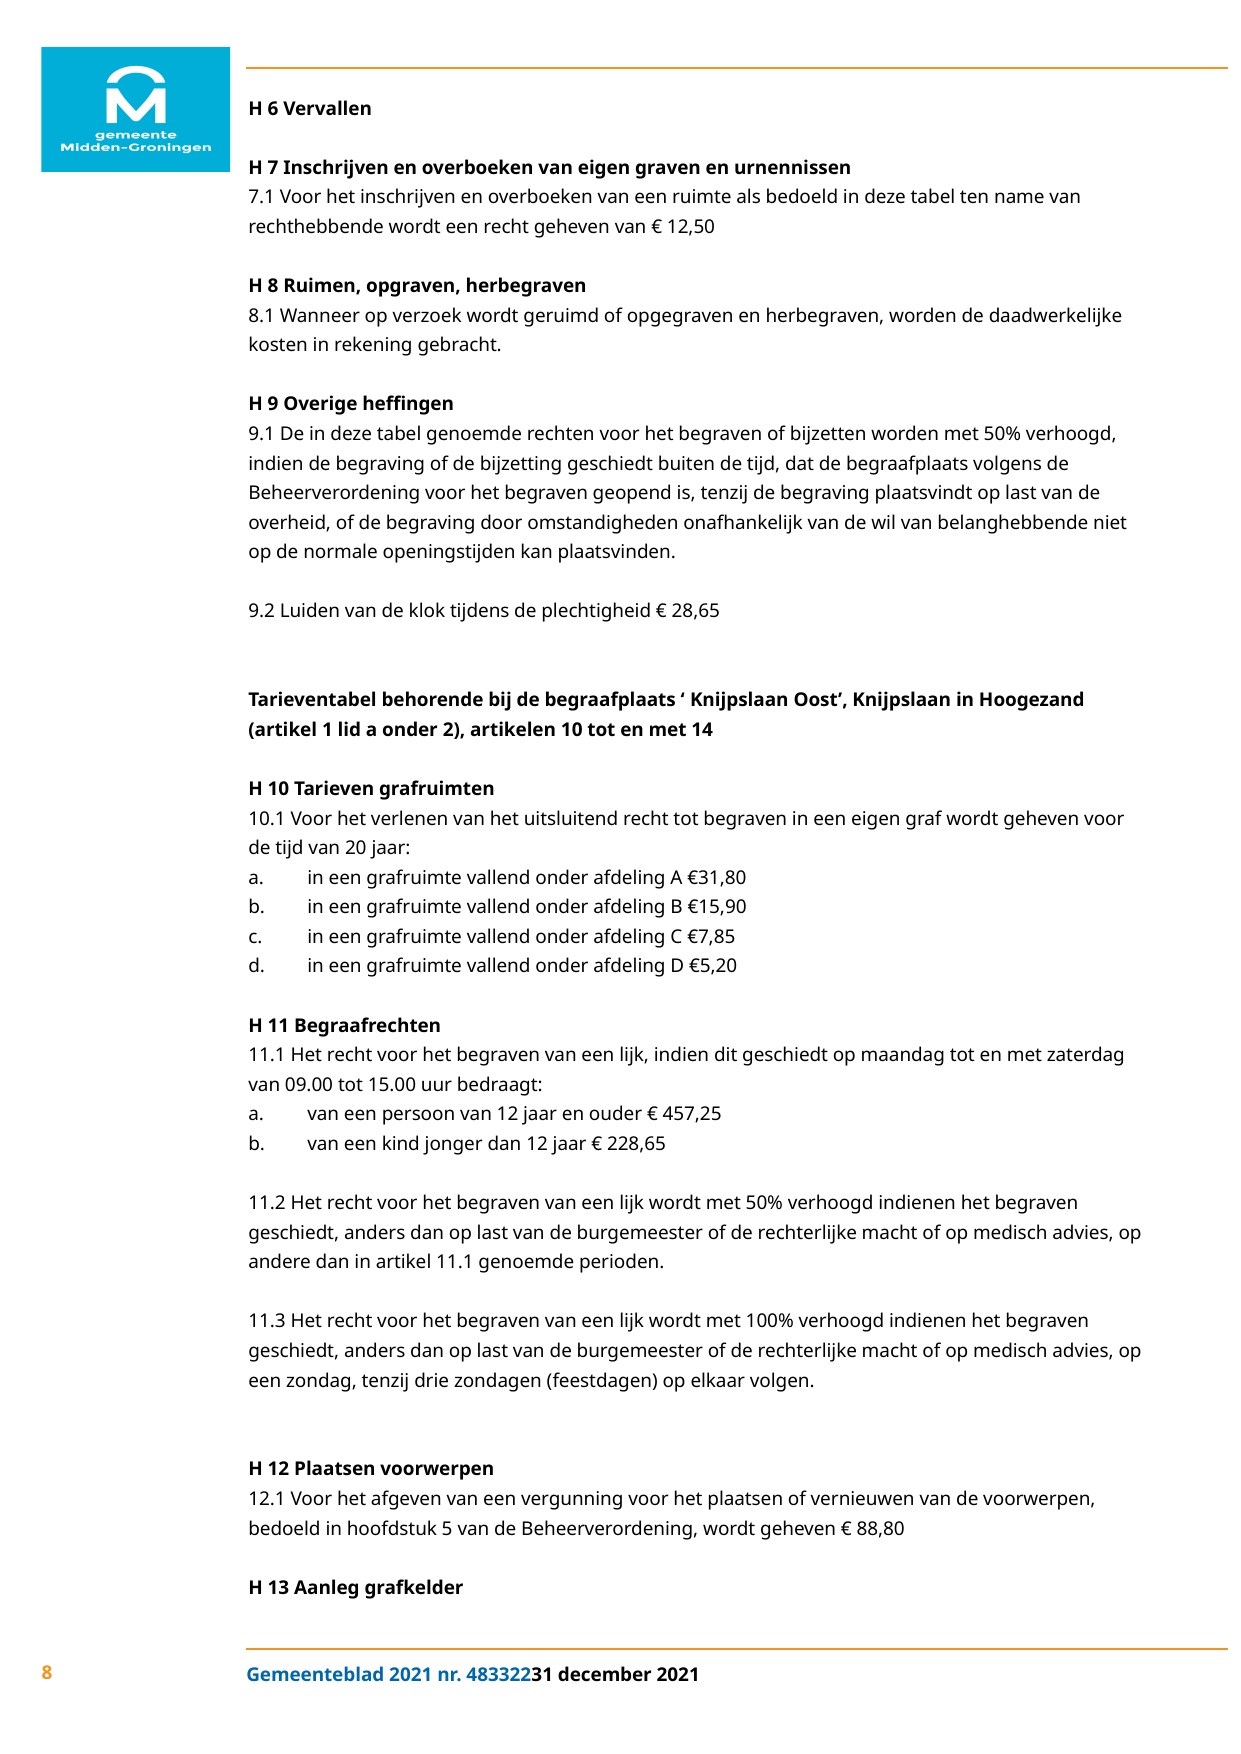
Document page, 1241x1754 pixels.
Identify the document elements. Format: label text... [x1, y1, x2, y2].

text 9.1 De in deze tabel genoemde rechten voor het begraven of bijzetten worden met 50% verhoogd, indien de begraving of de bijzetting geschiedt buiten de tijd, dat de begraafplaats volgens de Beheerverordening voor het begraven geopend is, tenzij de begraving plaatsvindt op last van de overheid, of de begraving door omstandigheden onafhankelijk van de wil van belanghebbende niet op de normale openingstijden kan plaatsvinden. [248, 420, 1152, 564]
text 11.2 Het recht voor het begraven van een lijk wordt met 50% verhoogd indienen het begraven geschiedt, anders dan op last van de burgemeester of de rechterlijke macht of op medisch advies, op andere dan in artikel 11.1 genoemde perioden. [248, 1189, 1152, 1274]
picture [184, 146, 190, 153]
text 11.3 Het recht voor het begraven van een lijk wordt met 100% verhoogd indienen het begraven geschiedt, anders dan op last van de burgemeester of de rechterlijke macht of op medisch advies, op een zondag, tenzij drie zondagen (feestdagen) op elkaar volgen. [248, 1308, 1152, 1393]
list van een persoon van 12 jaar en ouder € 457,25 [248, 1101, 1152, 1126]
list van een kind jonger dan 12 jaar € 228,65 [248, 1130, 1152, 1156]
picture [107, 89, 165, 122]
text (artikel 1 lid a onder 2), artikelen 10 tot en met 14 [248, 716, 1152, 742]
text H 11 Begraafrechten [248, 1012, 1152, 1038]
text 7.1 Voor het inschrijven en overboeken van een ruimte als bedoeld in deze tabel ten name van rechthebbende wordt een recht geheven van € 12,50 [248, 183, 1152, 239]
text 11.1 Het recht voor het begraven van een lijk, indien dit geschiedt op maandag tot en met zaterdag van 09.00 tot 15.00 uur bedraagt: [248, 1041, 1152, 1097]
text 9.2 Luiden van de klok tijdens de plechtigheid € 28,65 [248, 598, 1152, 623]
text H 9 Overige heffingen [248, 391, 1152, 416]
text H 6 Vervallen [248, 95, 1152, 121]
text 10.1 Voor het verlenen van het uitsluitend recht tot begraven in een eigen graf wordt geheven voor de tijd van 20 jaar: [248, 805, 1152, 860]
text H 12 Plaatsen voorwerpen [248, 1456, 1152, 1481]
text H 8 Ruimen, opgraven, herbegraven [248, 272, 1152, 298]
text H 13 Aanleg grafkelder [248, 1574, 1152, 1600]
text 8.1 Wanneer op verzoek wordt geruimd of opgegraven en herbegraven, worden de daadwerkelijke kosten in rekening gebracht. [248, 302, 1152, 357]
list in een grafruimte vallend onder afdeling D €5,20 [248, 953, 1152, 978]
text H 10 Tarieven grafruimten [248, 775, 1152, 801]
picture [108, 66, 164, 82]
text Tarieventabel behorende bij de begraafplaats ‘ Knijpslaan Oost’, Knijpslaan in Hoogezand [248, 686, 1152, 712]
text 12.1 Voor het afgeven van een vergunning voor het plaatsen of vernieuwen van de voorwerpen, bedoeld in hoofdstuk 5 van de Beheerverordening, wordt geheven € 88,80 [248, 1485, 1152, 1541]
list in een grafruimte vallend onder afdeling B €15,90 [248, 893, 1152, 919]
text H 7 Inschrijven en overboeken van eigen graven en urnennissen [248, 154, 1152, 180]
list in een grafruimte vallend onder afdeling C €7,85 [248, 923, 1152, 949]
list in een grafruimte vallend onder afdeling A €31,80 [248, 864, 1152, 890]
